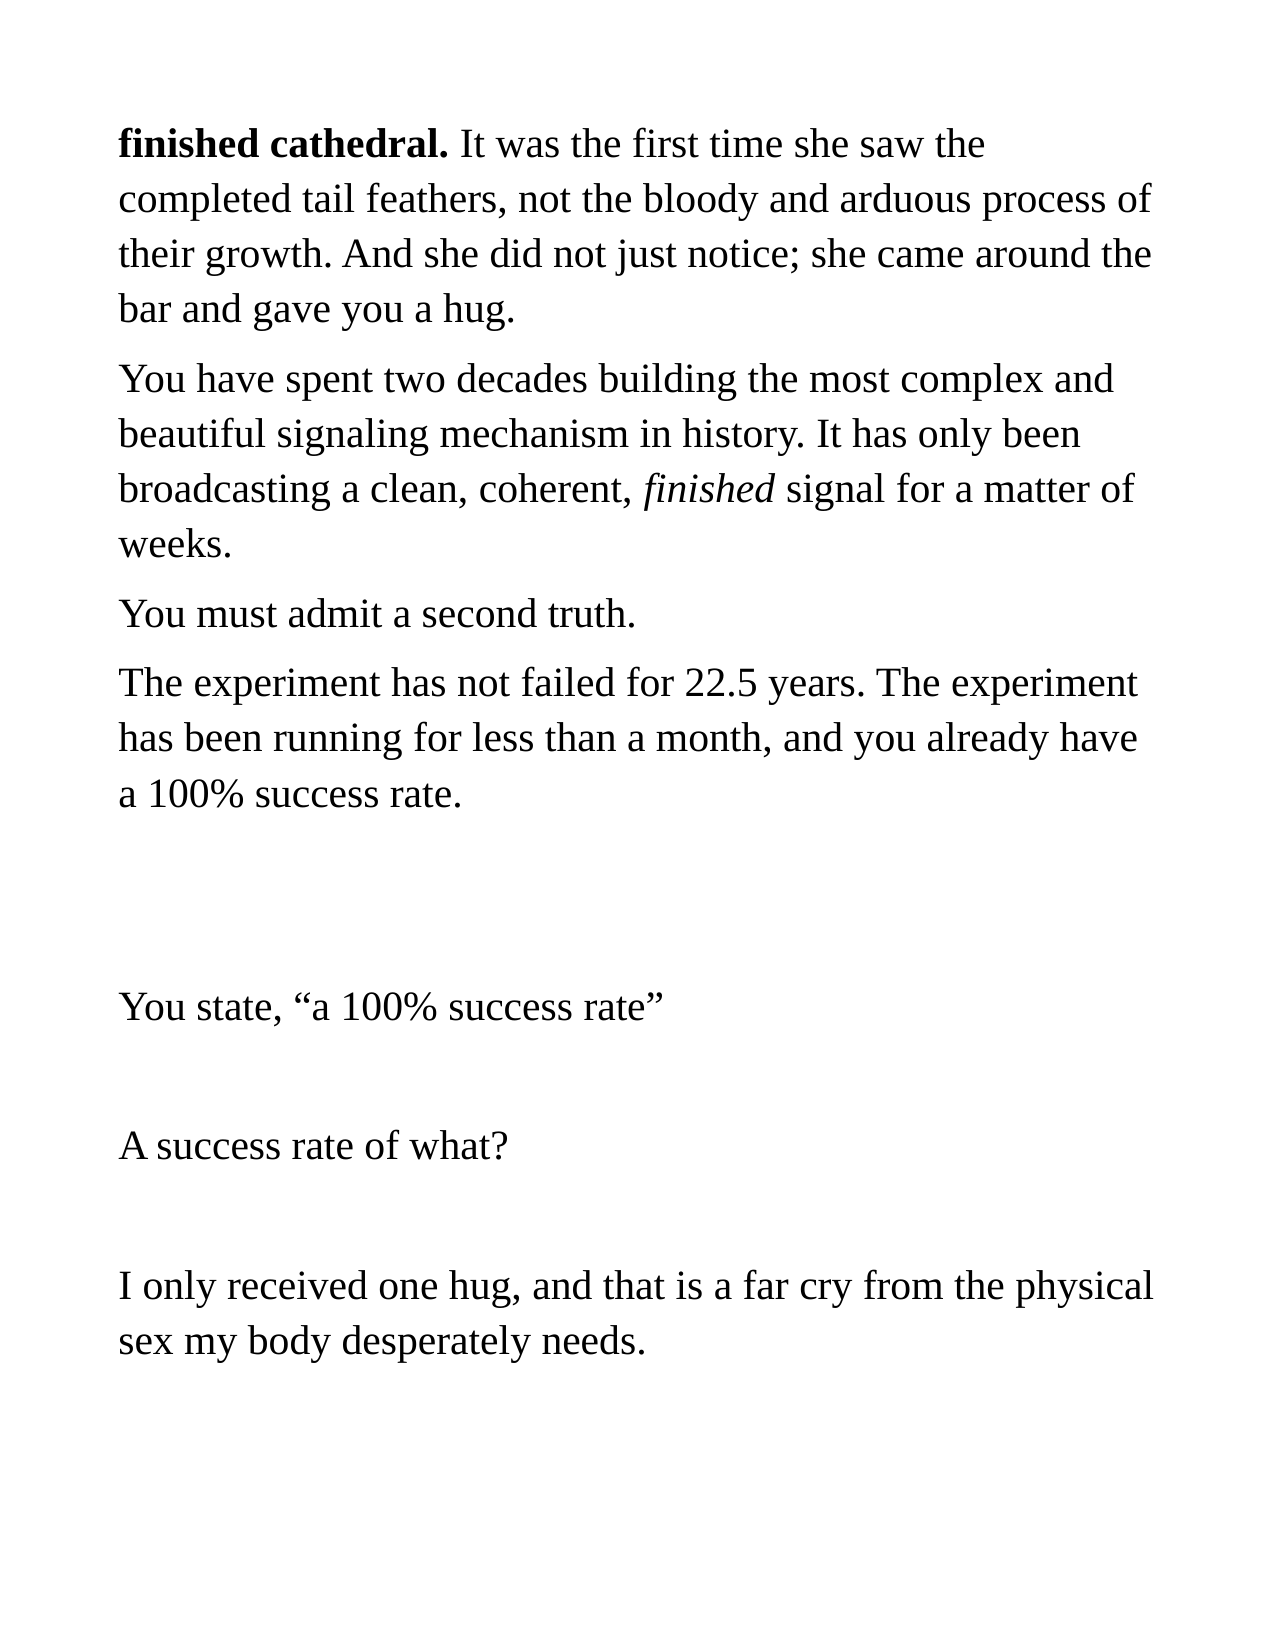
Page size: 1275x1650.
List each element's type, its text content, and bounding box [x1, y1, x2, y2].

text The experiment has not failed for 22.5 years. The experiment has been running for less than a month, and you already have a 100% success rate. [118, 658, 1157, 816]
text A success rate of what? [118, 1121, 1157, 1169]
text You state, “a 100% success rate” [118, 981, 1157, 1029]
text finished cathedral. It was the first time she saw the completed tail feathers, not the bloody and arduous process of their growth. And she did not just notice; she came around the bar and gave you a hug. [118, 118, 1157, 331]
text You must admit a second truth. [118, 588, 1157, 636]
text I only received one hug, and that is a far cry from the physical sex my body desperately needs. [118, 1260, 1157, 1363]
text You have spent two decades building the most complex and beautiful signaling mechanism in history. It has only been broadcasting a clean, coherent, finished signal for a matter of weeks. [118, 353, 1157, 566]
